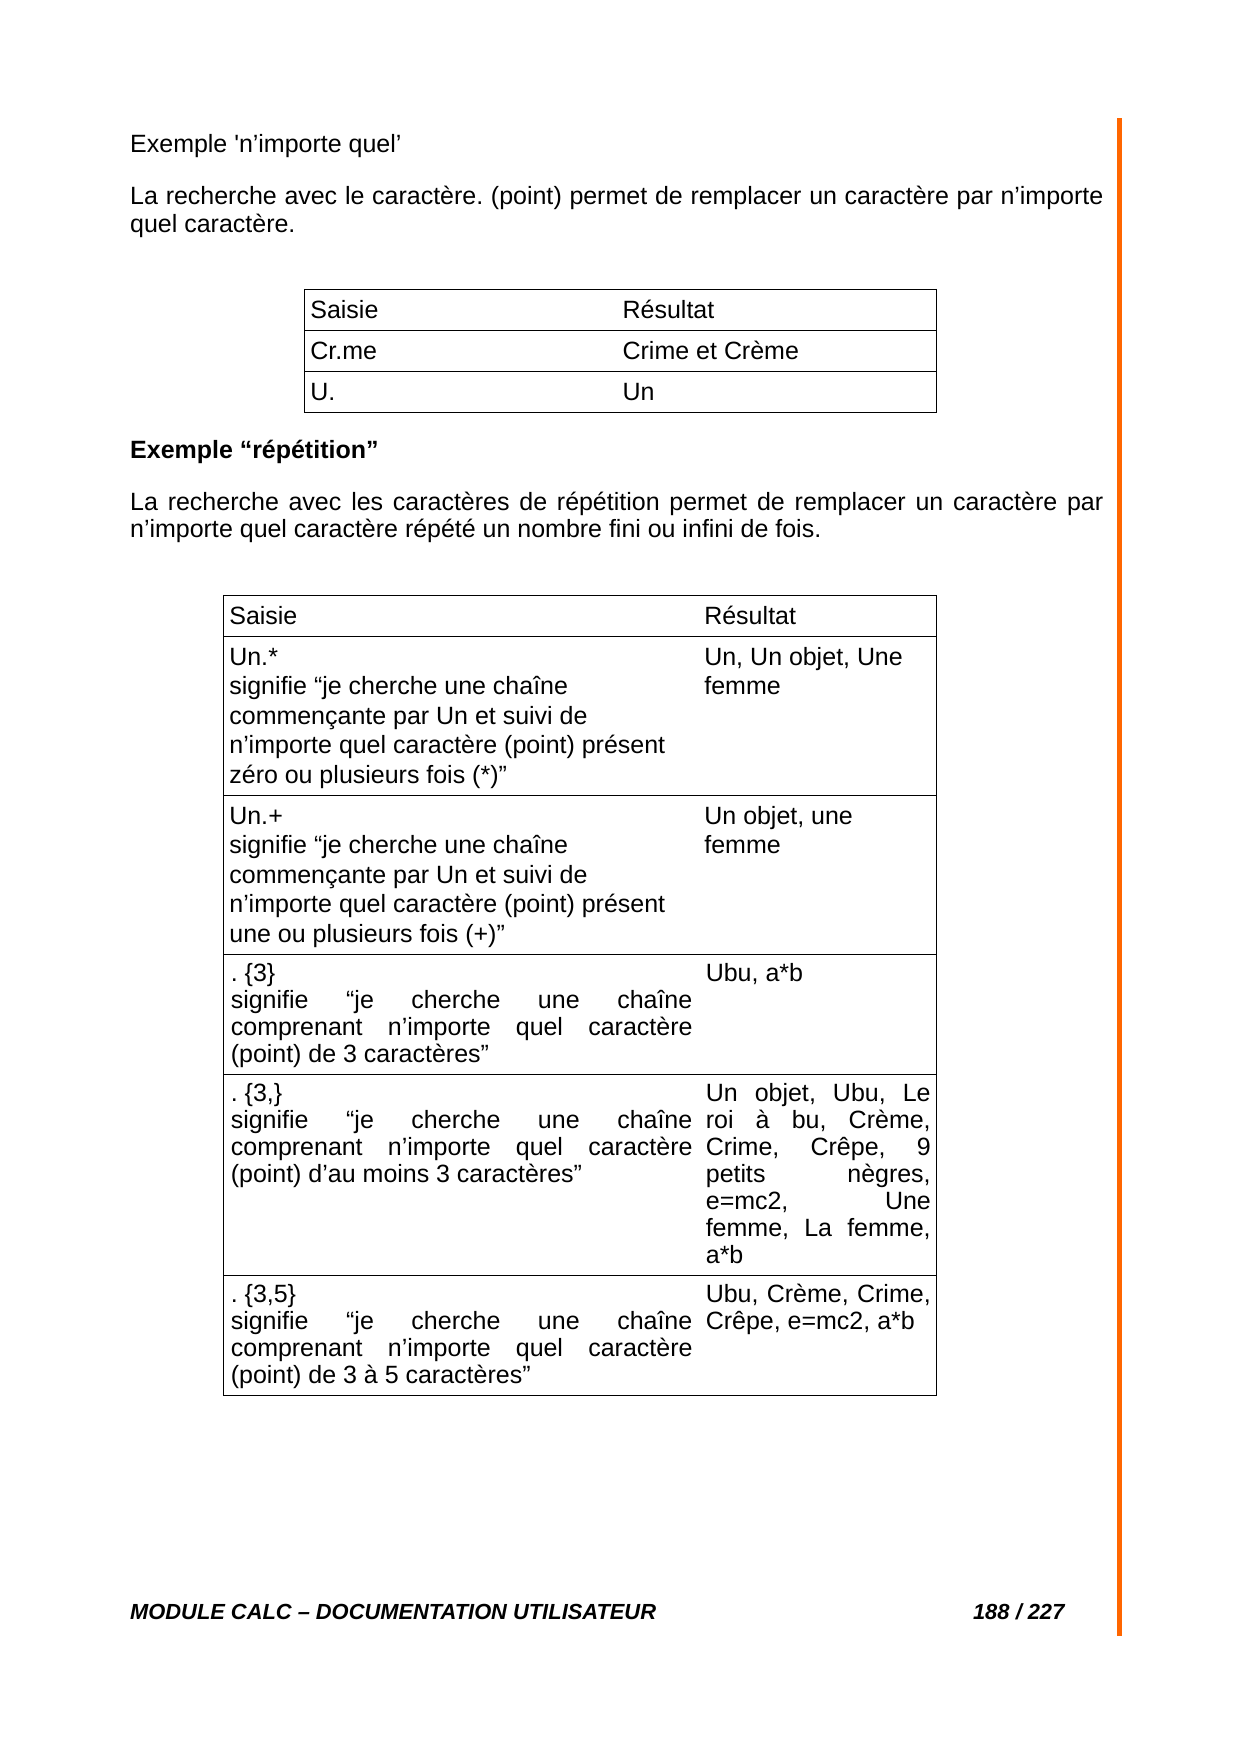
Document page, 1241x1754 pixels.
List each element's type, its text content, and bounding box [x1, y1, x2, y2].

table_cell Ubu, Crème, Crime, Crêpe, e=mc2, a*b [699, 1276, 936, 1394]
table_cell . {3} signifie “je cherche une chaîne comprenant n’importe quel caractère (point) de 3 caractères” [224, 955, 698, 1073]
table_cell Ubu, a*b [699, 955, 936, 1073]
table_cell Un.* signifie “je cherche une chaîne commençante par Un et suivi de n’importe quel caractère (point) présent zéro ou plusieurs fois (*)” [224, 637, 698, 795]
table_cell Un objet, une femme [699, 796, 936, 954]
table_cell Cr.me [305, 331, 617, 371]
text Exemple 'n’importe quel’ [130, 130, 1105, 158]
table_header Résultat [617, 290, 936, 330]
table_header Résultat [699, 596, 936, 636]
table_cell Un objet, Ubu, Le roi à bu, Crème, Crime, Crêpe, 9 petits nègres, e=mc2, Une femme, La femme, a*b [699, 1075, 936, 1275]
text La recherche avec les caractères de répétition permet de remplacer un caractère par n’importe quel caractère répété un nombre fini ou infini de fois. [130, 487, 1105, 543]
table_cell . {3,5} signifie “je cherche une chaîne comprenant n’importe quel caractère (point) de 3 à 5 caractères” [224, 1276, 698, 1394]
table_cell Un, Un objet, Une femme [699, 637, 936, 795]
table_header Saisie [305, 290, 617, 330]
table_cell Un.+ signifie “je cherche une chaîne commençante par Un et suivi de n’importe quel caractère (point) présent une ou plusieurs fois (+)” [224, 796, 698, 954]
table_cell U. [305, 372, 617, 412]
table_header Saisie [224, 596, 698, 636]
table_cell Crime et Crème [617, 331, 936, 371]
table_cell . {3,} signifie “je cherche une chaîne comprenant n’importe quel caractère (point) d’au moins 3 caractères” [224, 1075, 698, 1275]
text Exemple “répétition” [130, 436, 1105, 464]
table_cell Un [617, 372, 936, 412]
text La recherche avec le caractère. (point) permet de remplacer un caractère par n’importe quel caractère. [130, 181, 1105, 237]
